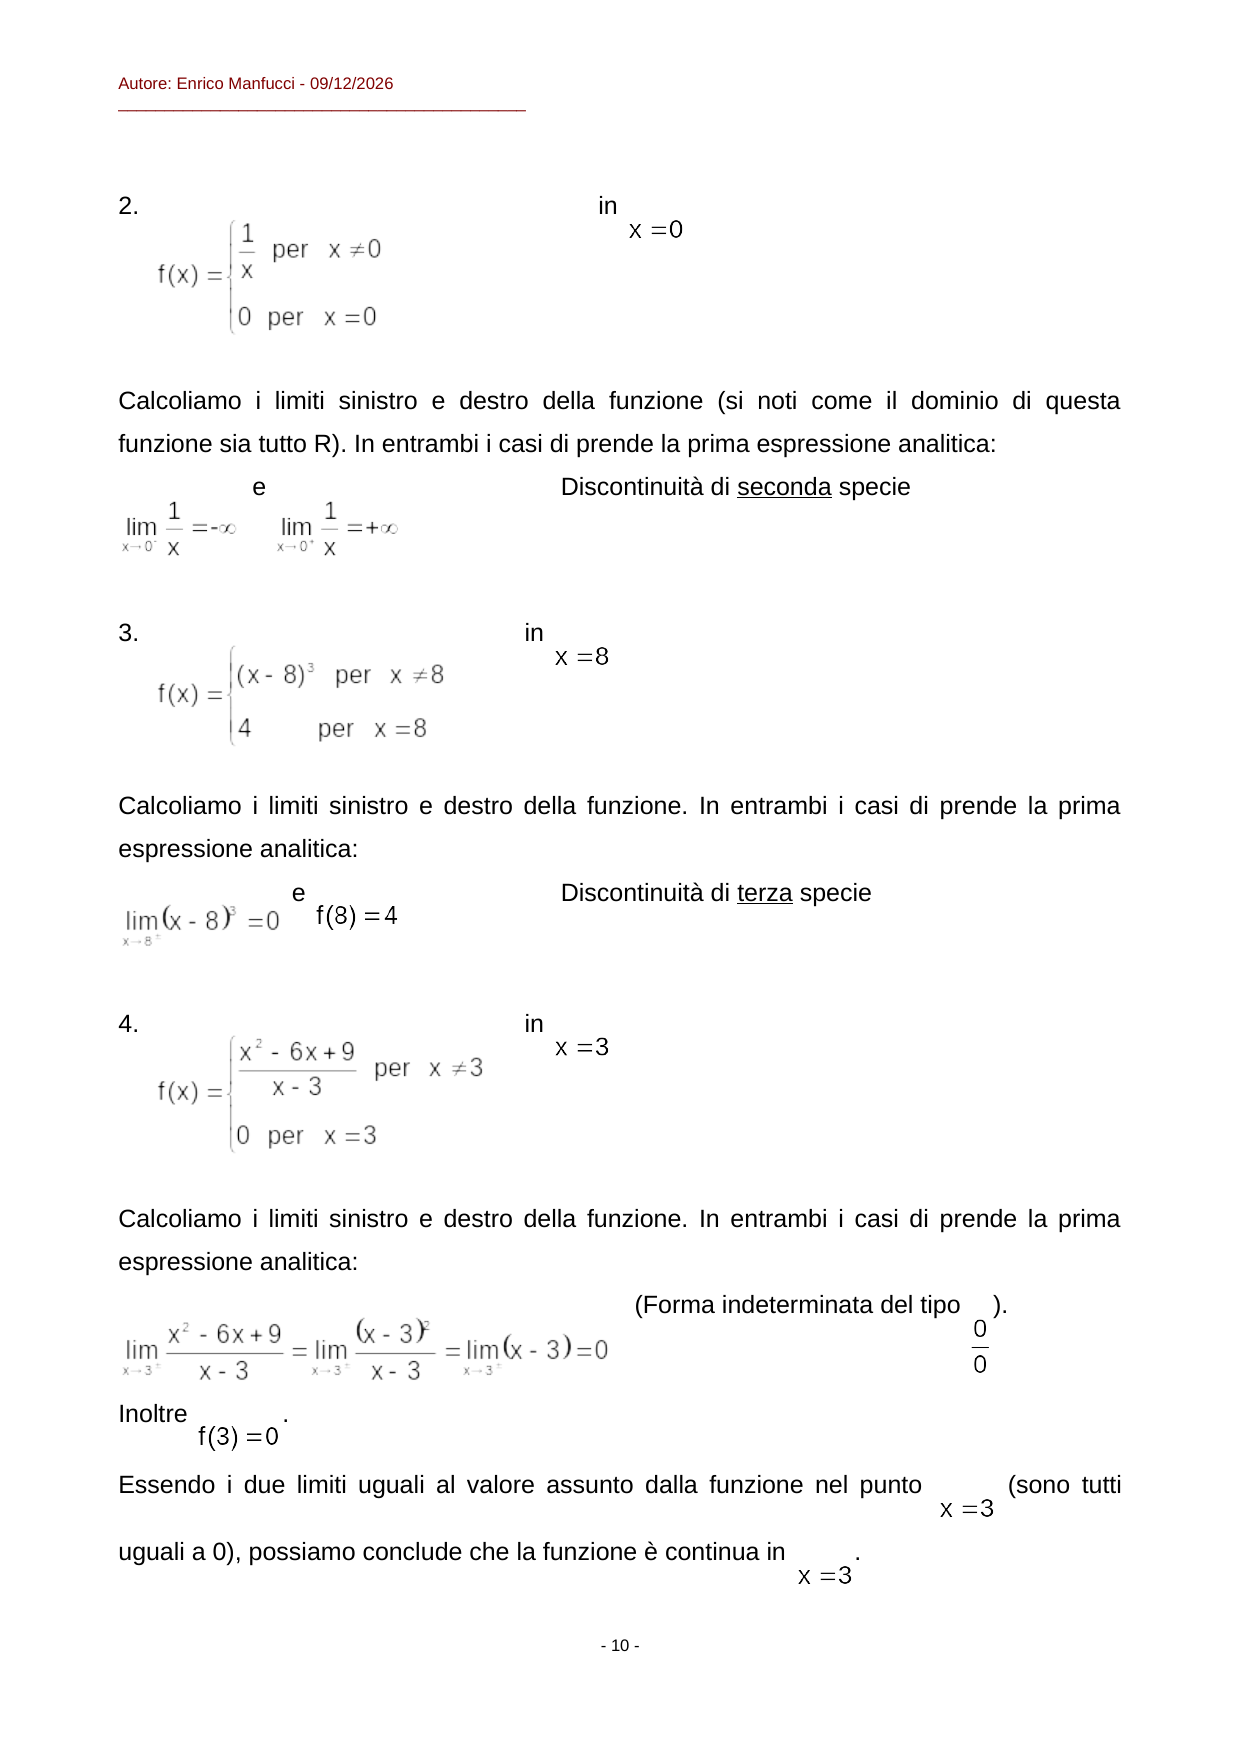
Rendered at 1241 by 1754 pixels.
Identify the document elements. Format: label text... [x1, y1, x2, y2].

text Inoltre . [118, 1398, 1122, 1455]
text e Discontinuità di terza specie [118, 878, 1122, 951]
text e Discontinuità di seconda specie [118, 472, 1122, 560]
list in [118, 1008, 1122, 1157]
text Calcoliamo i limiti sinistro e destro della funzione. In entrambi i casi di prende la prima espressione analitica: [118, 1204, 1122, 1276]
text Calcoliamo i limiti sinistro e destro della funzione (si noti come il dominio di questa funzione sia tutto R). In entrambi i casi di prende la prima espressione analitica: [118, 386, 1122, 458]
list in [118, 191, 1122, 339]
text (Forma indeterminata del tipo ). [118, 1290, 1122, 1384]
list in [118, 618, 1122, 749]
text Essendo i due limiti uguali al valore assunto dalla funzione nel punto (sono tutti uguali a 0), possiamo conclude che la funzione è continua in . [118, 1470, 1122, 1589]
text Calcoliamo i limiti sinistro e destro della funzione. In entrambi i casi di prende la prima espressione analitica: [118, 791, 1122, 863]
